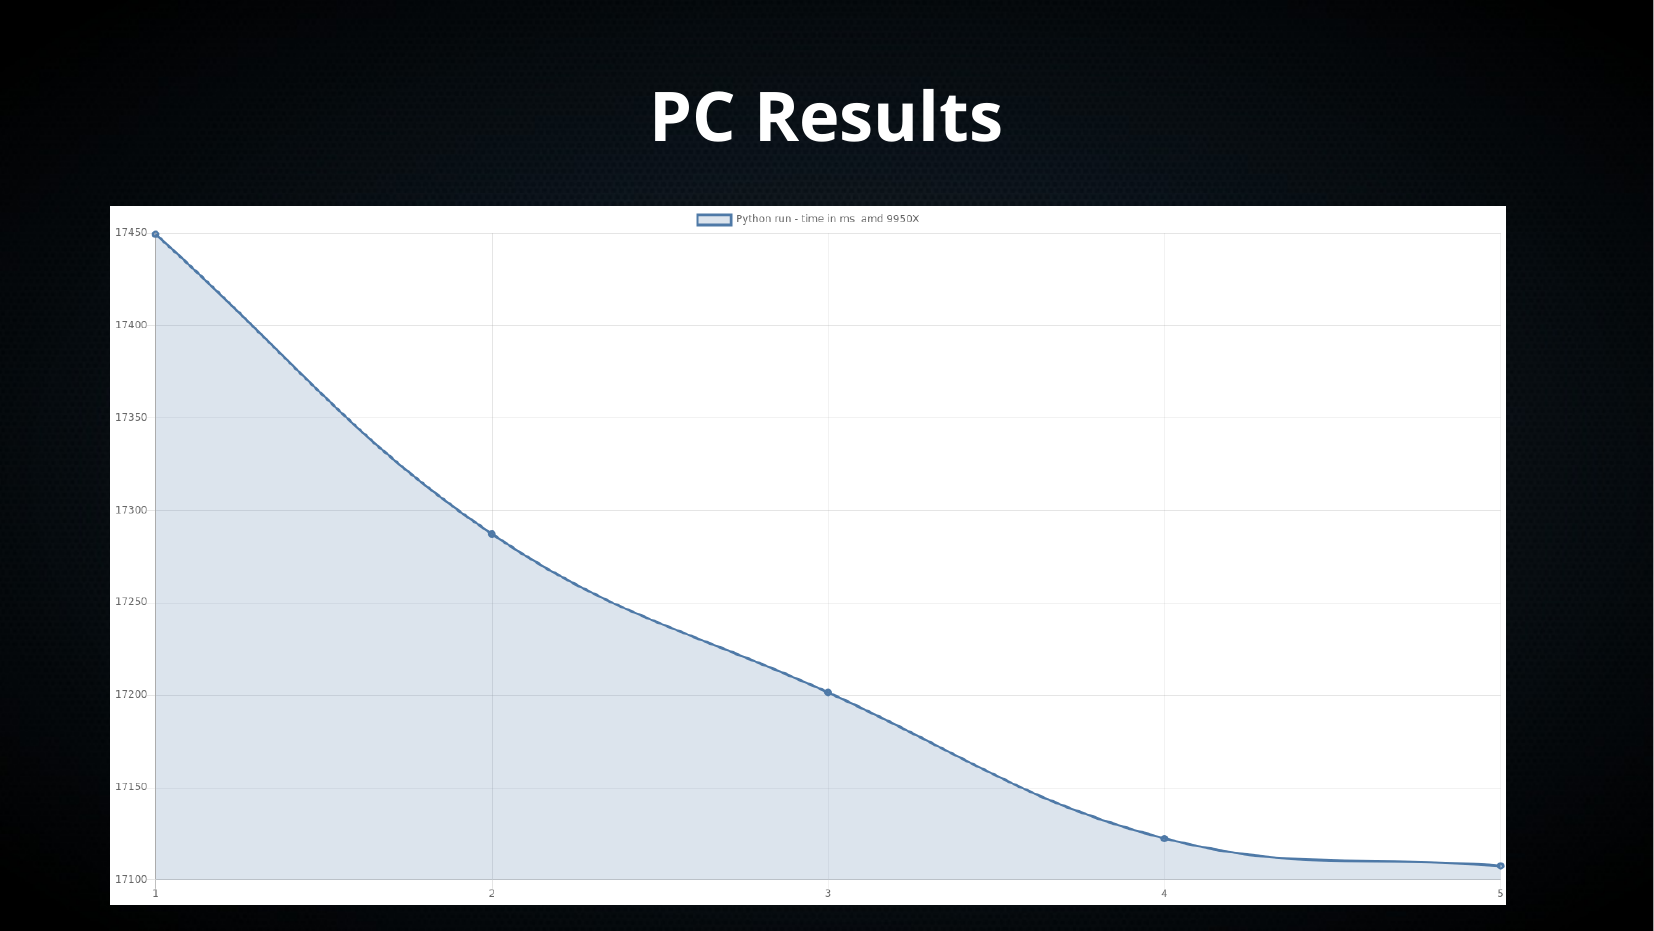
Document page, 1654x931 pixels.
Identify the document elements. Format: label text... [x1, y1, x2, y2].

picture [0, 0, 1654, 931]
title PC Results [82, 37, 1571, 193]
